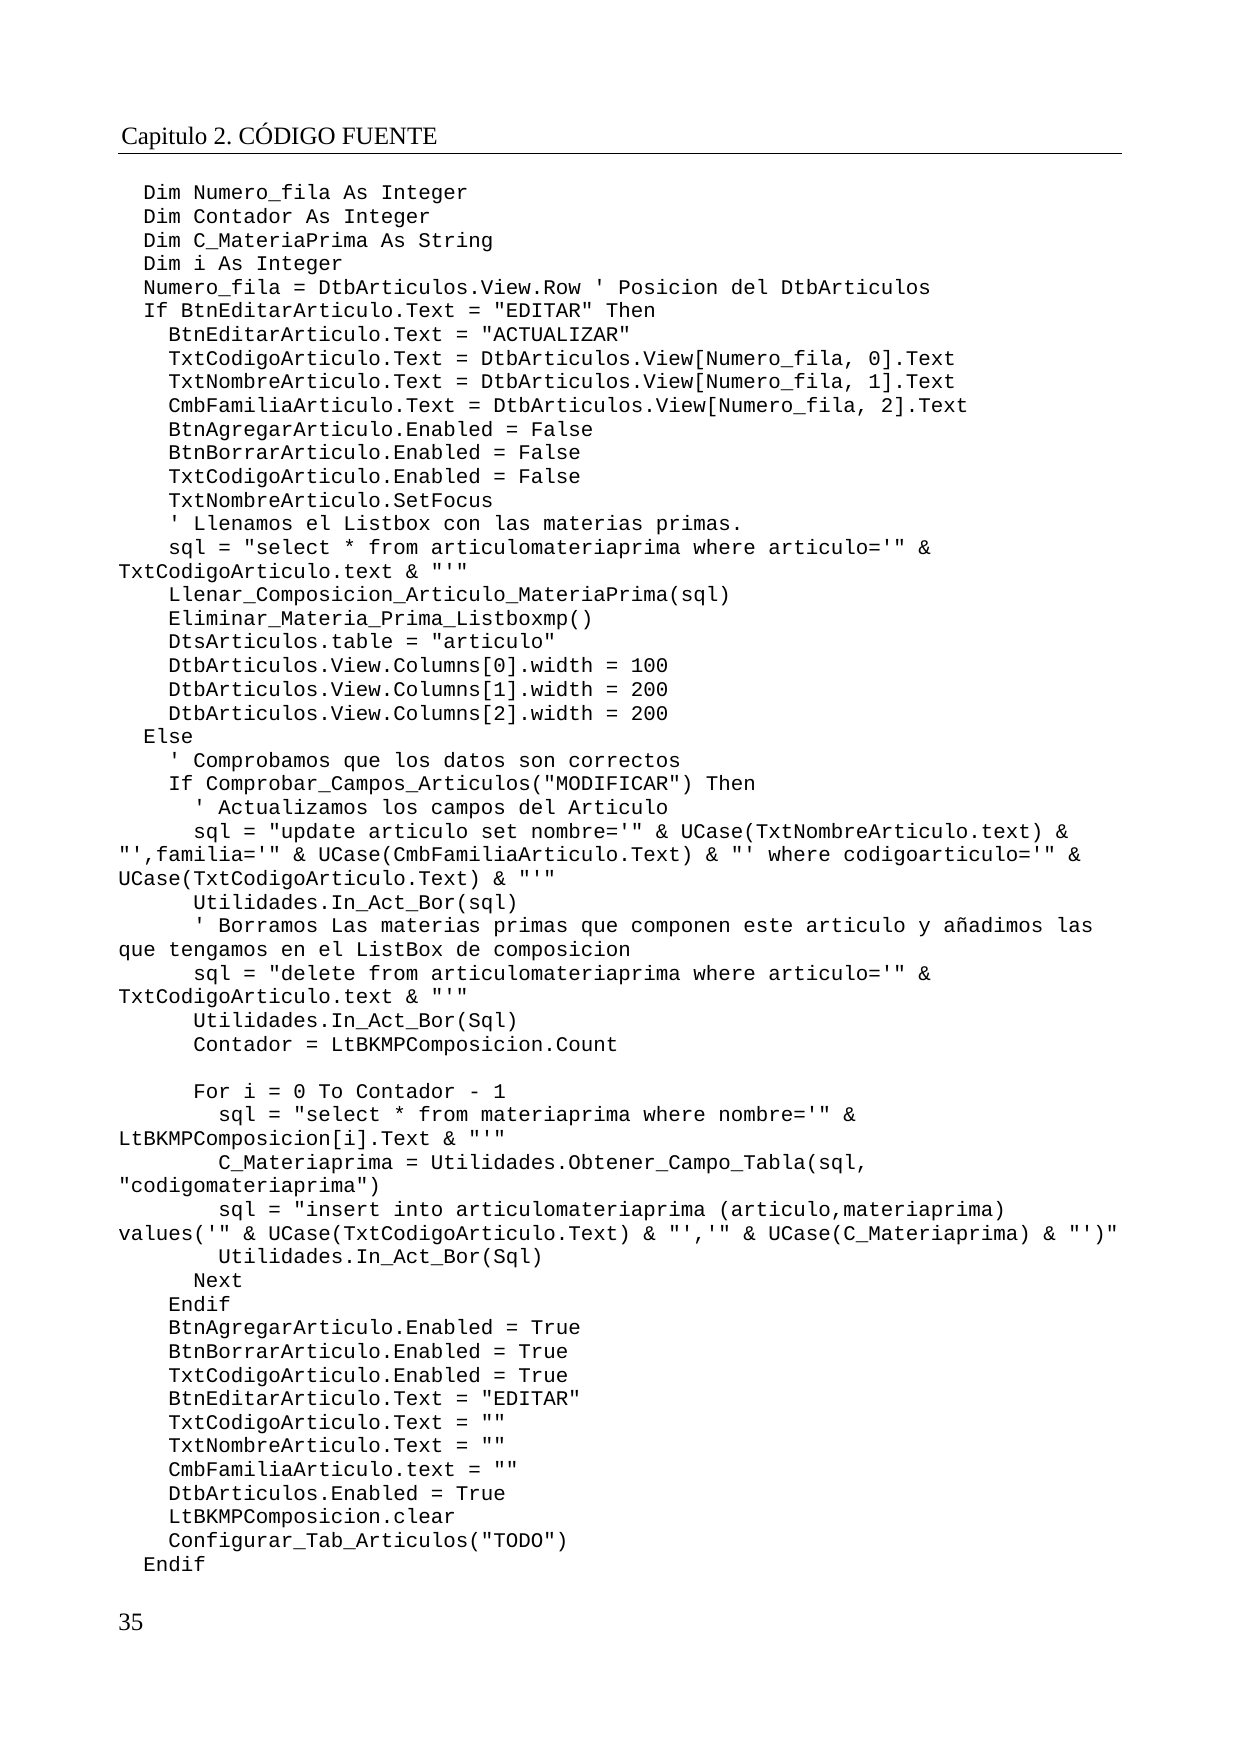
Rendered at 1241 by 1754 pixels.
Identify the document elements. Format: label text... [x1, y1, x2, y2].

text TxtNombreArticulo.Text = "" [118, 1436, 1122, 1459]
text ' Actualizamos los campos del Articulo [118, 797, 1122, 821]
text Numero_fila = DtbArticulos.View.Row ' Posicion del DtbArticulos [118, 277, 1122, 301]
text TxtCodigoArticulo.Enabled = True [118, 1364, 1122, 1388]
text BtnEditarArticulo.Text = "EDITAR" [118, 1388, 1122, 1412]
text sql = "select * from articulomateriaprima where articulo='" & TxtCodigoArticulo.text & "'" [118, 537, 1122, 584]
text BtnAgregarArticulo.Enabled = False [118, 419, 1122, 442]
text TxtNombreArticulo.SetFocus [118, 490, 1122, 513]
text ' Llenamos el Listbox con las materias primas. [118, 513, 1122, 537]
text Dim C_MateriaPrima As String [118, 229, 1122, 253]
text Utilidades.In_Act_Bor(sql) [118, 892, 1122, 915]
text DtbArticulos.View.Columns[0].width = 100 [118, 655, 1122, 679]
text sql = "insert into articulomateriaprima (articulo,materiaprima) values('" & UCase(TxtCodigoArticulo.Text) & "','" & UCase(C_Materiaprima) & "')" [118, 1199, 1122, 1246]
text DtbArticulos.View.Columns[2].width = 200 [118, 702, 1122, 726]
text TxtNombreArticulo.Text = DtbArticulos.View[Numero_fila, 1].Text [118, 371, 1122, 395]
text sql = "delete from articulomateriaprima where articulo='" & TxtCodigoArticulo.text & "'" [118, 963, 1122, 1010]
text TxtCodigoArticulo.Enabled = False [118, 466, 1122, 490]
text C_Materiaprima = Utilidades.Obtener_Campo_Tabla(sql, "codigomateriaprima") [118, 1152, 1122, 1199]
text Configurar_Tab_Articulos("TODO") [118, 1530, 1122, 1554]
text Llenar_Composicion_Articulo_MateriaPrima(sql) [118, 584, 1122, 608]
text Dim i As Integer [118, 253, 1122, 277]
text BtnBorrarArticulo.Enabled = False [118, 442, 1122, 466]
text BtnBorrarArticulo.Enabled = True [118, 1341, 1122, 1364]
text Utilidades.In_Act_Bor(Sql) [118, 1246, 1122, 1270]
text ' Borramos Las materias primas que componen este articulo y añadimos las que tengamos en el ListBox de composicion [118, 915, 1122, 963]
text CmbFamiliaArticulo.text = "" [118, 1459, 1122, 1483]
text DtbArticulos.View.Columns[1].width = 200 [118, 679, 1122, 702]
text sql = "select * from materiaprima where nombre='" & LtBKMPComposicion[i].Text & "'" [118, 1104, 1122, 1152]
text DtsArticulos.table = "articulo" [118, 632, 1122, 655]
text Else [118, 726, 1122, 750]
text Contador = LtBKMPComposicion.Count [118, 1033, 1122, 1057]
text Next [118, 1270, 1122, 1294]
text ' Comprobamos que los datos son correctos [118, 750, 1122, 773]
text Utilidades.In_Act_Bor(Sql) [118, 1010, 1122, 1033]
text For i = 0 To Contador - 1 [118, 1081, 1122, 1104]
text BtnAgregarArticulo.Enabled = True [118, 1317, 1122, 1341]
text sql = "update articulo set nombre='" & UCase(TxtNombreArticulo.text) & "',familia='" & UCase(CmbFamiliaArticulo.Text) & "' where codigoarticulo='" & UCase(TxtCodigoArticulo.Text) & "'" [118, 821, 1122, 892]
text Dim Numero_fila As Integer [118, 182, 1122, 206]
text If Comprobar_Campos_Articulos("MODIFICAR") Then [118, 773, 1122, 797]
text DtbArticulos.Enabled = True [118, 1483, 1122, 1506]
text BtnEditarArticulo.Text = "ACTUALIZAR" [118, 324, 1122, 348]
text CmbFamiliaArticulo.Text = DtbArticulos.View[Numero_fila, 2].Text [118, 395, 1122, 419]
text LtBKMPComposicion.clear [118, 1506, 1122, 1530]
text Eliminar_Materia_Prima_Listboxmp() [118, 608, 1122, 632]
text If BtnEditarArticulo.Text = "EDITAR" Then [118, 301, 1122, 324]
text TxtCodigoArticulo.Text = "" [118, 1412, 1122, 1436]
text TxtCodigoArticulo.Text = DtbArticulos.View[Numero_fila, 0].Text [118, 348, 1122, 371]
text Dim Contador As Integer [118, 206, 1122, 229]
text Endif [118, 1554, 1122, 1577]
text Endif [118, 1294, 1122, 1317]
